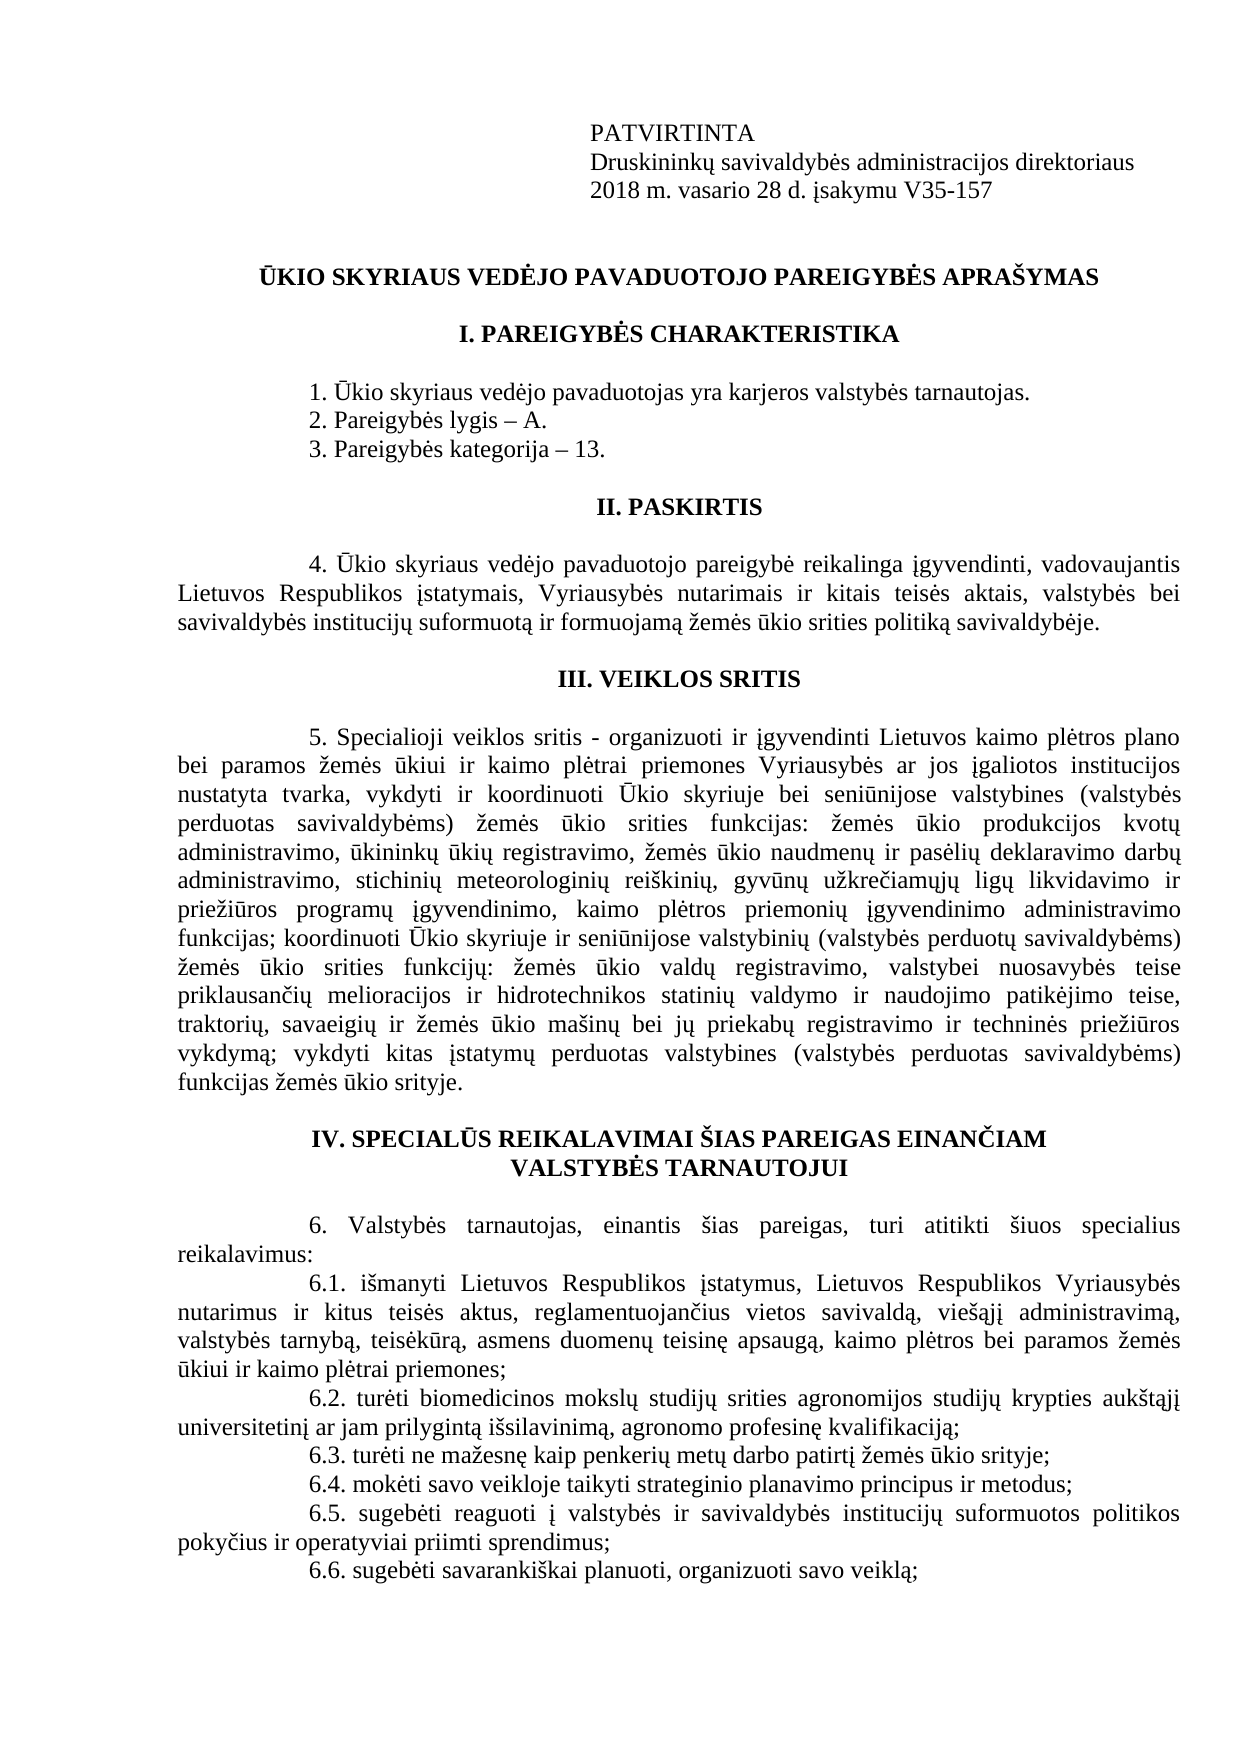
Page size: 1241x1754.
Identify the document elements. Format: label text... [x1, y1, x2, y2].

text 2018 m. vasario 28 d. įsakymu V35-157 [177, 176, 1181, 204]
text 6. Valstybės tarnautojas, einantis šias pareigas, turi atitikti šiuos specialius reikalavimus: [177, 1211, 1181, 1268]
text I. PAREIGYBĖS CHARAKTERISTIKA [177, 319, 1181, 348]
text Druskininkų savivaldybės administracijos direktoriaus [177, 147, 1181, 176]
text ŪKIO SKYRIAUS VEDĖJO PAVADUOTOJO PAREIGYBĖS APRAŠYMAS [177, 262, 1181, 291]
text 5. Specialioji veiklos sritis - organizuoti ir įgyvendinti Lietuvos kaimo plėtros plano bei paramos žemės ūkiui ir kaimo plėtrai priemones Vyriausybės ar jos įgaliotos institucijos nustatyta tvarka, vykdyti ir koordinuoti Ūkio skyriuje bei seniūnijose valstybines (valstybės perduotas savivaldybėms) žemės ūkio srities funkcijas: žemės ūkio produkcijos kvotų administravimo, ūkininkų ūkių registravimo, žemės ūkio naudmenų ir pasėlių deklaravimo darbų administravimo, stichinių meteorologinių reiškinių, gyvūnų užkrečiamųjų ligų likvidavimo ir priežiūros programų įgyvendinimo, kaimo plėtros priemonių įgyvendinimo administravimo funkcijas; koordinuoti Ūkio skyriuje ir seniūnijose valstybinių (valstybės perduotų savivaldybėms) žemės ūkio srities funkcijų: žemės ūkio valdų registravimo, valstybei nuosavybės teise priklausančių melioracijos ir hidrotechnikos statinių valdymo ir naudojimo patikėjimo teise, traktorių, savaeigių ir žemės ūkio mašinų bei jų priekabų registravimo ir techninės priežiūros vykdymą; vykdyti kitas įstatymų perduotas valstybines (valstybės perduotas savivaldybėms) funkcijas žemės ūkio srityje. [177, 722, 1181, 1096]
text 1. Ūkio skyriaus vedėjo pavaduotojas yra karjeros valstybės tarnautojas. [177, 377, 1181, 406]
text 3. Pareigybės kategorija – 13. [177, 434, 1181, 463]
text 6.3. turėti ne mažesnę kaip penkerių metų darbo patirtį žemės ūkio srityje; [177, 1441, 1181, 1469]
text 6.2. turėti biomedicinos mokslų studijų srities agronomijos studijų krypties aukštąjį universitetinį ar jam prilygintą išsilavinimą, agronomo profesinę kvalifikaciją; [177, 1383, 1181, 1441]
text 6.5. sugebėti reaguoti į valstybės ir savivaldybės institucijų suformuotos politikos pokyčius ir operatyviai priimti sprendimus; [177, 1498, 1181, 1556]
text 6.4. mokėti savo veikloje taikyti strateginio planavimo principus ir metodus; [177, 1469, 1181, 1498]
text 2. Pareigybės lygis – A. [177, 406, 1181, 434]
text 6.6. sugebėti savarankiškai planuoti, organizuoti savo veiklą; [177, 1556, 1181, 1584]
text PATVIRTINTA [177, 118, 1181, 147]
text 6.1. išmanyti Lietuvos Respublikos įstatymus, Lietuvos Respublikos Vyriausybės nutarimus ir kitus teisės aktus, reglamentuojančius vietos savivaldą, viešąjį administravimą, valstybės tarnybą, teisėkūrą, asmens duomenų teisinę apsaugą, kaimo plėtros bei paramos žemės ūkiui ir kaimo plėtrai priemones; [177, 1268, 1181, 1383]
text IV. SPECIALŪS REIKALAVIMAI ŠIAS PAREIGAS EINANČIAM [177, 1124, 1181, 1153]
text 4. Ūkio skyriaus vedėjo pavaduotojo pareigybė reikalinga įgyvendinti, vadovaujantis Lietuvos Respublikos įstatymais, Vyriausybės nutarimais ir kitais teisės aktais, valstybės bei savivaldybės institucijų suformuotą ir formuojamą žemės ūkio srities politiką savivaldybėje. [177, 549, 1181, 636]
text II. PASKIRTIS [177, 492, 1181, 521]
text III. VEIKLOS SRITIS [177, 664, 1181, 693]
text VALSTYBĖS TARNAUTOJUI [177, 1153, 1181, 1182]
